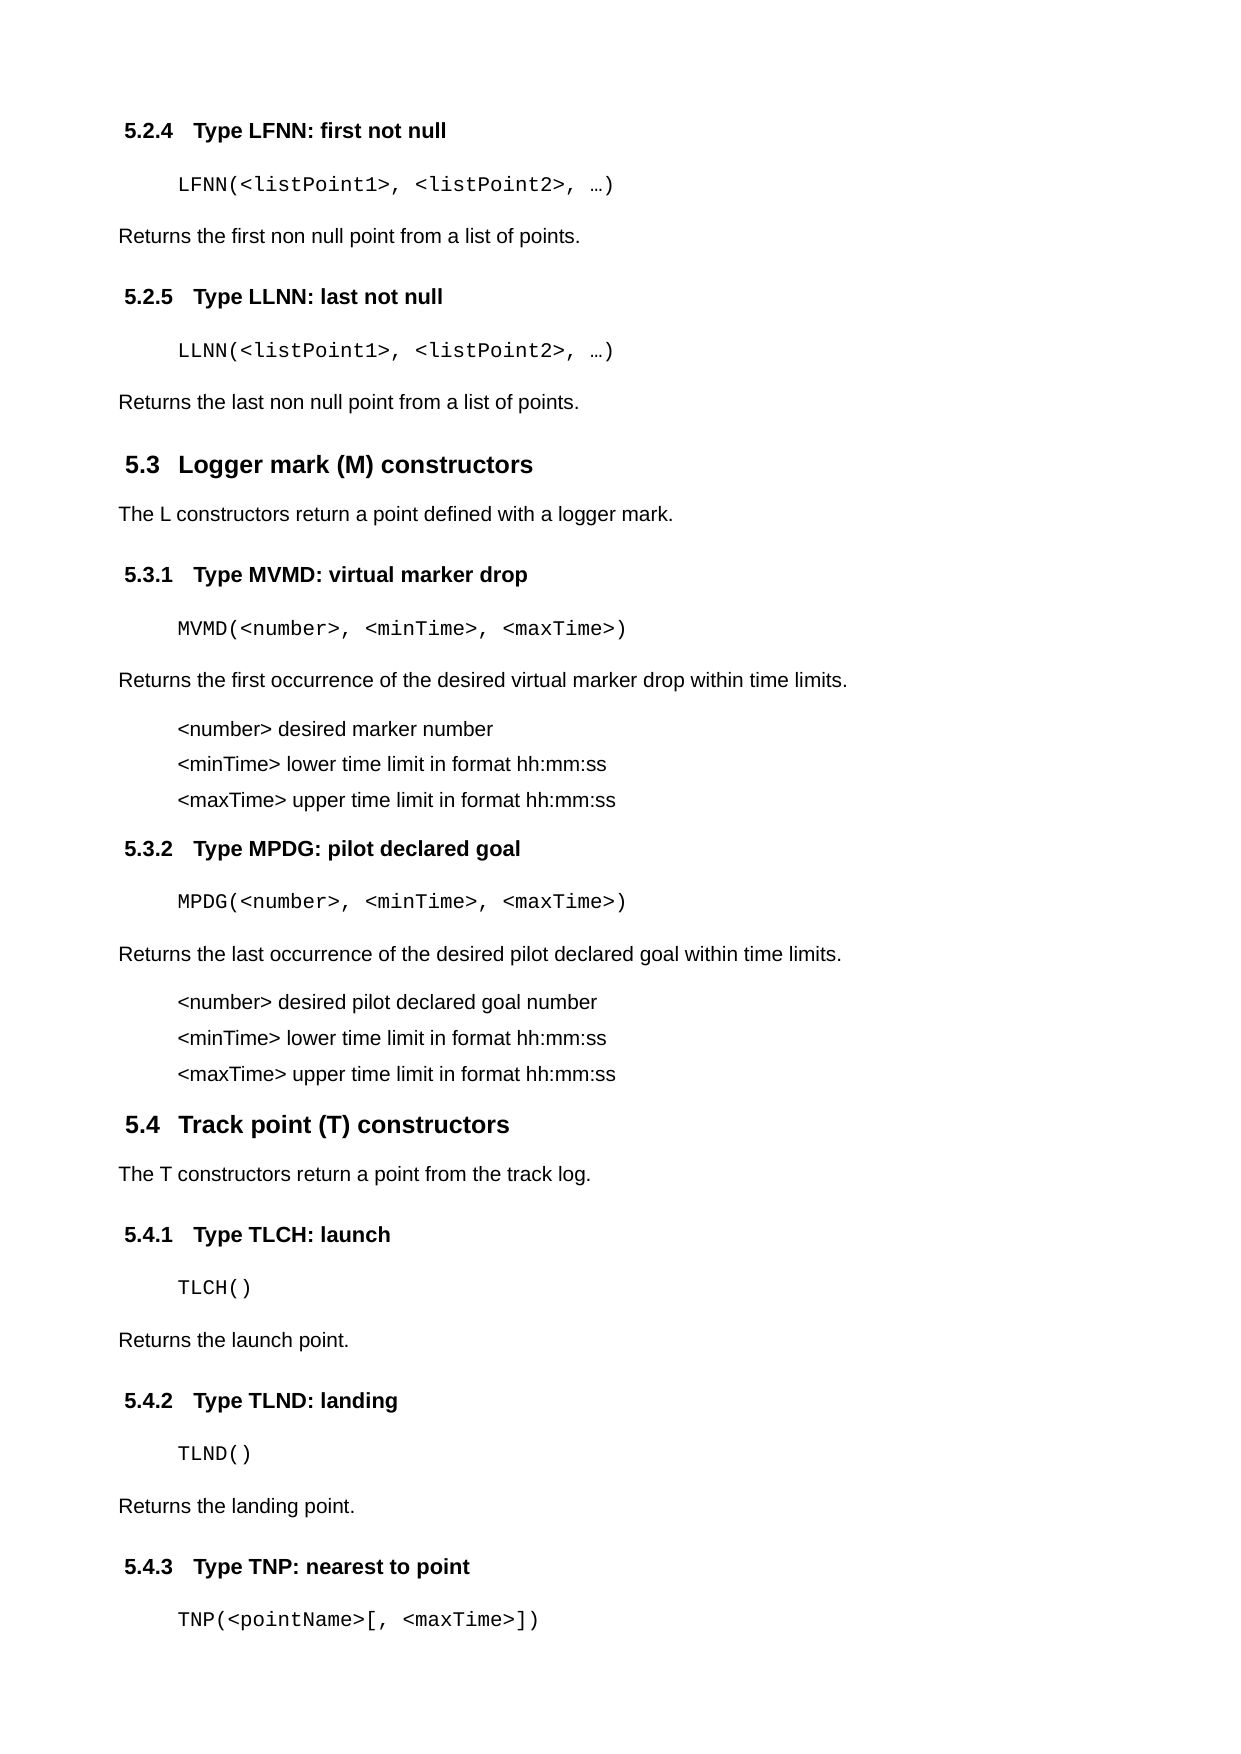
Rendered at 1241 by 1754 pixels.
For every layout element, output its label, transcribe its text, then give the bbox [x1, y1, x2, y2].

subtitle Type LLNN: last not null [118, 284, 1122, 309]
list <maxTime> upper time limit in format hh:mm:ss [177, 788, 1122, 812]
subtitle Type TNP: nearest to point [118, 1554, 1122, 1579]
text LFNN(<listPoint1>, <listPoint2>, …) [177, 174, 1063, 197]
text TLCH() [177, 1277, 1063, 1301]
text TNP(<pointName>[, <maxTime>]) [177, 1609, 1063, 1633]
subtitle Type TLCH: launch [118, 1222, 1122, 1247]
text TLND() [177, 1443, 1063, 1467]
subtitle Type MVMD: virtual marker drop [118, 562, 1122, 587]
list <number> desired marker number [177, 716, 1122, 740]
list <maxTime> upper time limit in format hh:mm:ss [177, 1062, 1122, 1086]
text The L constructors return a point defined with a logger mark. [118, 502, 1122, 526]
subtitle Track point (T) constructors [118, 1110, 1122, 1138]
subtitle Type MPDG: pilot declared goal [118, 836, 1122, 861]
list <minTime> lower time limit in format hh:mm:ss [177, 752, 1122, 776]
text Returns the first occurrence of the desired virtual marker drop within time limits. [118, 668, 1122, 692]
list <number> desired pilot declared goal number [177, 990, 1122, 1014]
text Returns the last occurrence of the desired pilot declared goal within time limits. [118, 942, 1122, 966]
subtitle Logger mark (M) constructors [118, 450, 1122, 479]
text MVMD(<number>, <minTime>, <maxTime>) [177, 618, 1063, 641]
text The T constructors return a point from the track log. [118, 1162, 1122, 1186]
text Returns the launch point. [118, 1328, 1122, 1352]
text Returns the first non null point from a list of points. [118, 224, 1122, 248]
text MPDG(<number>, <minTime>, <maxTime>) [177, 891, 1063, 915]
text Returns the last non null point from a list of points. [118, 390, 1122, 414]
text LLNN(<listPoint1>, <listPoint2>, …) [177, 339, 1063, 363]
subtitle Type TLND: landing [118, 1388, 1122, 1413]
list <minTime> lower time limit in format hh:mm:ss [177, 1026, 1122, 1050]
subtitle Type LFNN: first not null [118, 118, 1122, 143]
text Returns the landing point. [118, 1493, 1122, 1517]
